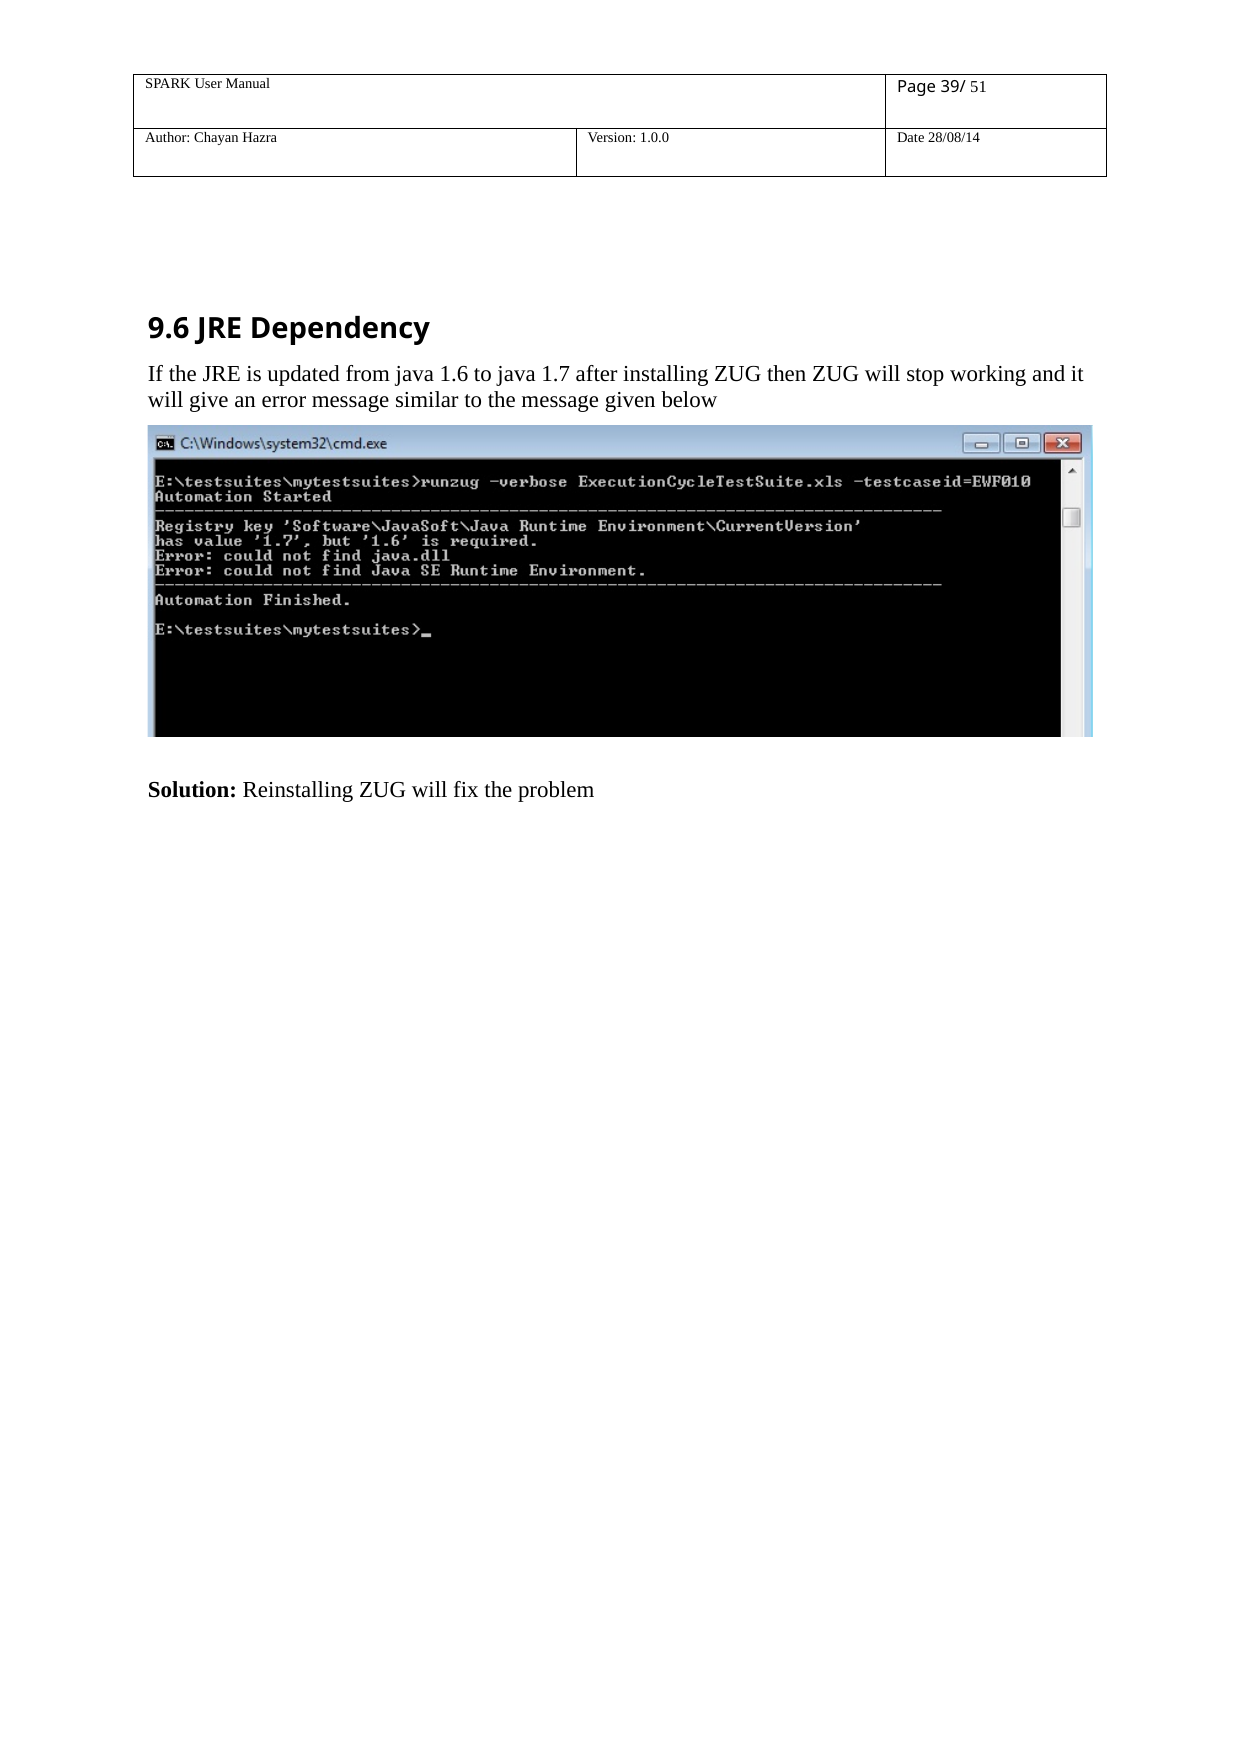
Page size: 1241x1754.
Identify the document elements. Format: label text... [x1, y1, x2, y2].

picture [147, 425, 1093, 737]
text 9.6 JRE Dependency [148, 307, 1092, 347]
text If the JRE is updated from java 1.6 to java 1.7 after installing ZUG then ZUG will stop working and it will give an error message similar to the message given below [148, 360, 1092, 412]
text Solution: Reinstalling ZUG will fix the problem [148, 776, 1092, 802]
